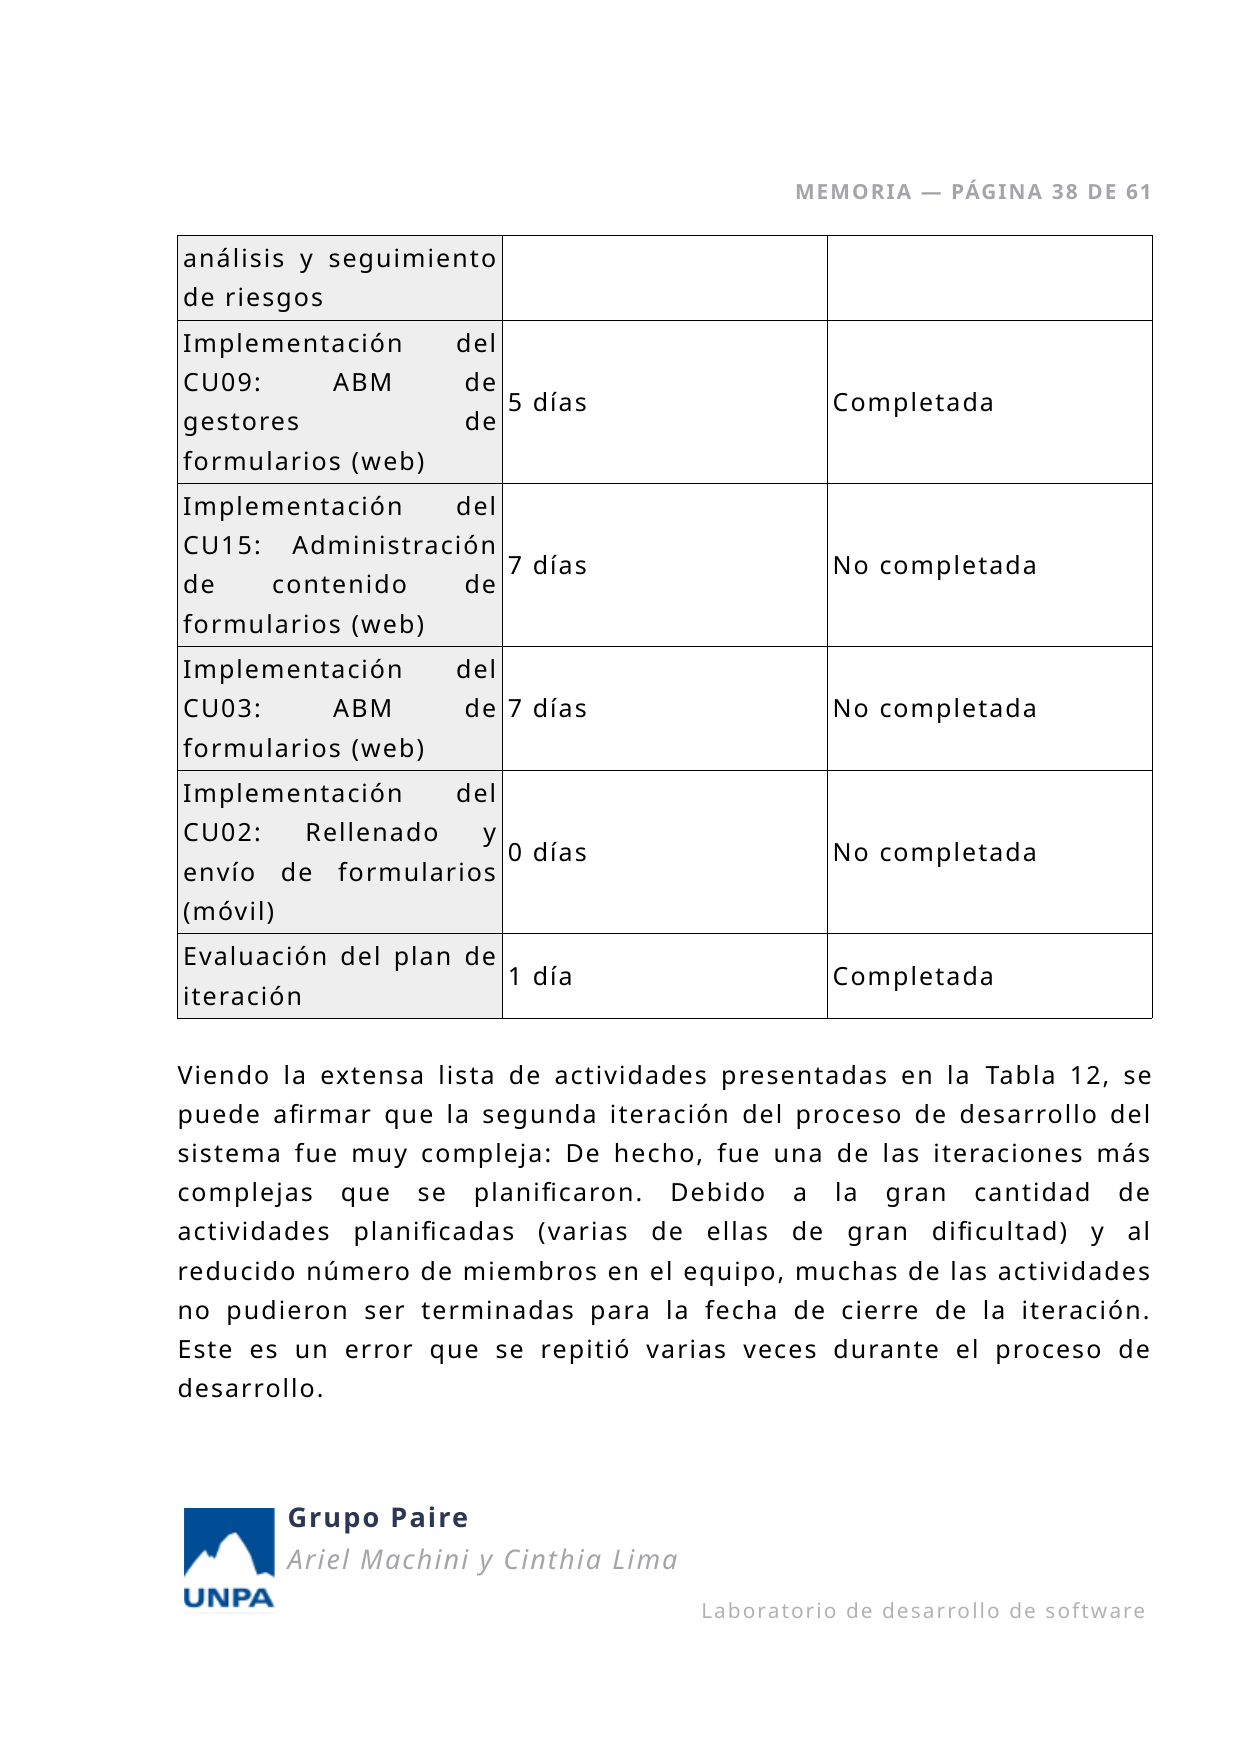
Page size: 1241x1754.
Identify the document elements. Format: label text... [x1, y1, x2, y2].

table_cell 7 días [503, 484, 827, 646]
table_cell análisis y seguimiento de riesgos [178, 236, 502, 320]
table_cell Implementación del CU09: ABM de gestores de formularios (web) [178, 321, 502, 483]
table_cell 0 días [503, 771, 827, 933]
table_cell 1 día [503, 934, 827, 1018]
text Viendo la extensa lista de actividades presentadas en la Tabla 12, se puede afirmar que la segunda iteración del proceso de desarrollo del sistema fue muy compleja: De hecho, fue una de las iteraciones más complejas que se planificaron. Debido a la gran cantidad de actividades planificadas (varias de ellas de gran dificultad) y al reducido número de miembros en el equipo, muchas de las actividades no pudieron ser terminadas para la fecha de cierre de la iteración. Este es un error que se repitió varias veces durante el proceso de desarrollo. [177, 1057, 1152, 1405]
table_cell Completada [828, 934, 1152, 1018]
picture [184, 1508, 275, 1614]
table_cell [828, 236, 1152, 320]
table_cell No completada [828, 484, 1152, 646]
table_cell Implementación del CU15: Administración de contenido de formularios (web) [178, 484, 502, 646]
table_cell Completada [828, 321, 1152, 483]
table_cell No completada [828, 771, 1152, 933]
table_cell Evaluación del plan de iteración [178, 934, 502, 1018]
table_cell Implementación del CU03: ABM de formularios (web) [178, 647, 502, 770]
table_cell [503, 236, 827, 320]
table_cell 5 días [503, 321, 827, 483]
table_cell No completada [828, 647, 1152, 770]
table_cell Implementación del CU02: Rellenado y envío de formularios (móvil) [178, 771, 502, 933]
table_cell 7 días [503, 647, 827, 770]
